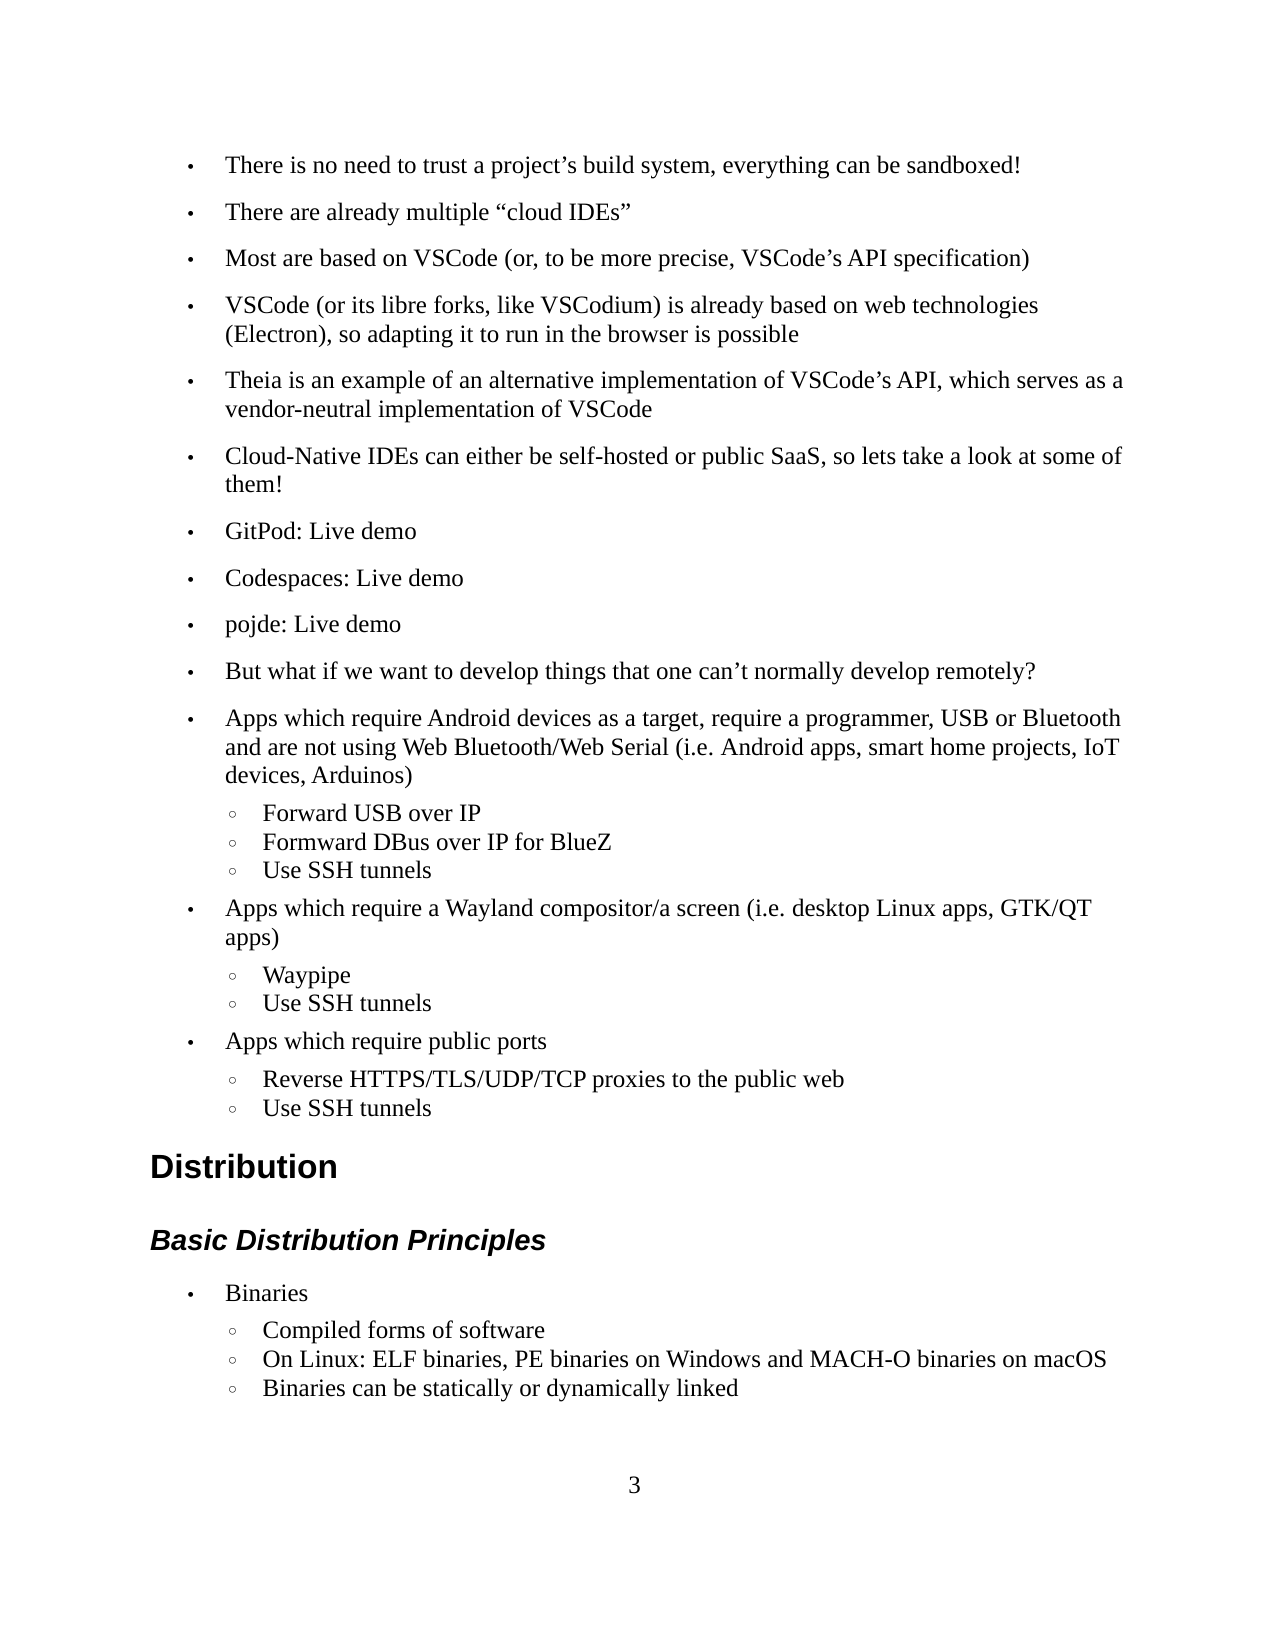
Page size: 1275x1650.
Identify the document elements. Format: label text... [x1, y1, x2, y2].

list Use SSH tunnels [225, 856, 1125, 884]
subtitle Basic Distribution Principles [150, 1223, 1125, 1256]
list Cloud-Native IDEs can either be self-hosted or public SaaS, so lets take a look at some of them! [187, 441, 1125, 498]
list Compiled forms of software [225, 1315, 1125, 1344]
list Apps which require a Wayland compositor/a screen (i.e. desktop Linux apps, GTK/QT apps) [187, 893, 1125, 951]
list Codespaces: Live demo [187, 563, 1125, 592]
list Binaries can be statically or dynamically linked [225, 1373, 1125, 1402]
list On Linux: ELF binaries, PE binaries on Windows and MACH-O binaries on macOS [225, 1344, 1125, 1373]
list GitPod: Live demo [187, 516, 1125, 545]
list VSCode (or its libre forks, like VSCodium) is already based on web technologies (Electron), so adapting it to run in the browser is possible [187, 290, 1125, 347]
list Use SSH tunnels [225, 1093, 1125, 1121]
list Waypipe [225, 960, 1125, 988]
list Formward DBus over IP for BlueZ [225, 827, 1125, 856]
list There are already multiple “cloud IDEs” [187, 197, 1125, 225]
subtitle Distribution [150, 1146, 1125, 1185]
list There is no need to trust a project’s build system, everything can be sandboxed! [187, 150, 1125, 179]
list Binaries [187, 1278, 1125, 1306]
list Forward USB over IP [225, 798, 1125, 827]
list Apps which require public ports [187, 1026, 1125, 1055]
list pojde: Live demo [187, 609, 1125, 638]
list Theia is an example of an alternative implementation of VSCode’s API, which serves as a vendor-neutral implementation of VSCode [187, 365, 1125, 423]
list Reverse HTTPS/TLS/UDP/TCP proxies to the public web [225, 1064, 1125, 1093]
list Most are based on VSCode (or, to be more precise, VSCode’s API specification) [187, 243, 1125, 272]
list Use SSH tunnels [225, 988, 1125, 1017]
list But what if we want to develop things that one can’t normally develop remotely? [187, 656, 1125, 685]
list Apps which require Android devices as a target, require a programmer, USB or Bluetooth and are not using Web Bluetooth/Web Serial (i.e. Android apps, smart home projects, IoT devices, Arduinos) [187, 703, 1125, 789]
